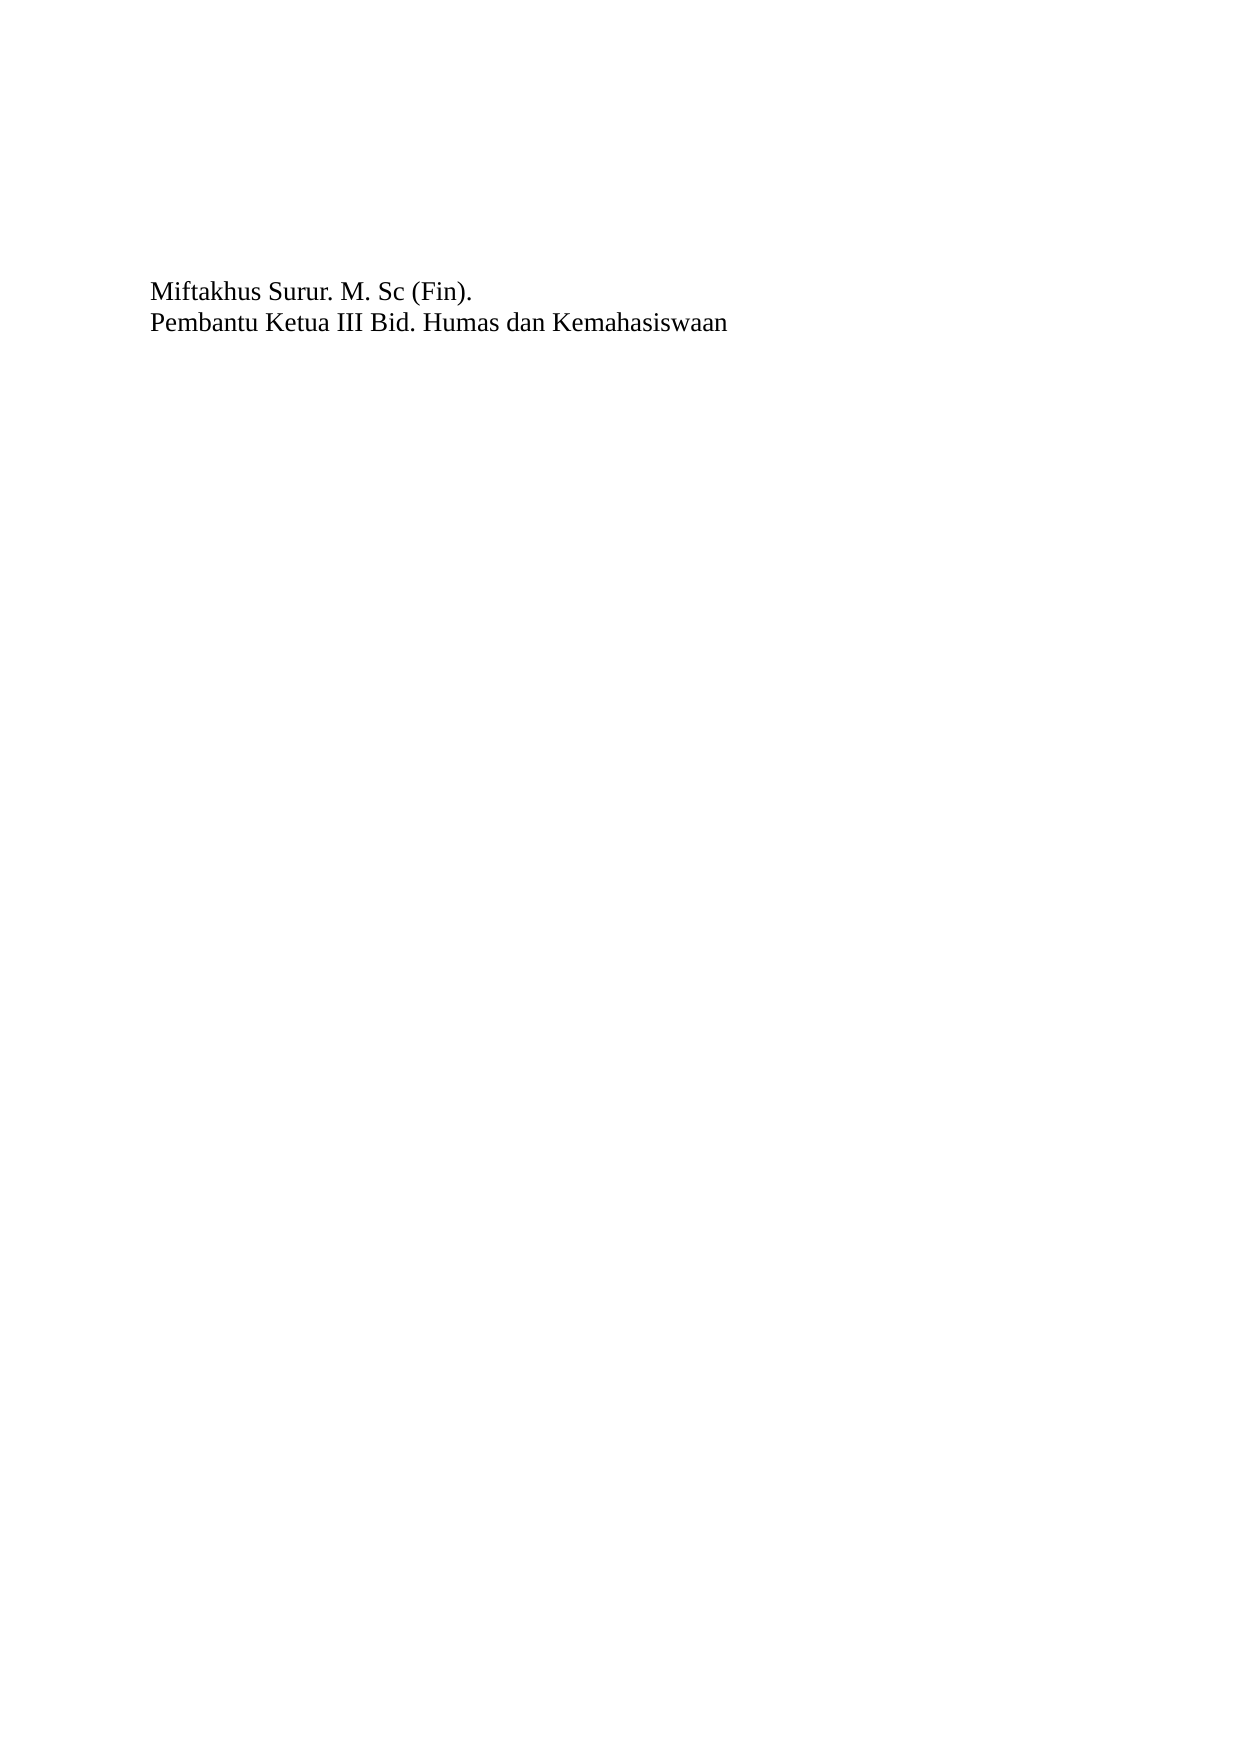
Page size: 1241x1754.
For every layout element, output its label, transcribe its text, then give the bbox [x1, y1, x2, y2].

text Pembantu Ketua III Bid. Humas dan Kemahasiswaan [150, 306, 1090, 337]
text Miftakhus Surur. M. Sc (Fin). [150, 274, 1090, 306]
